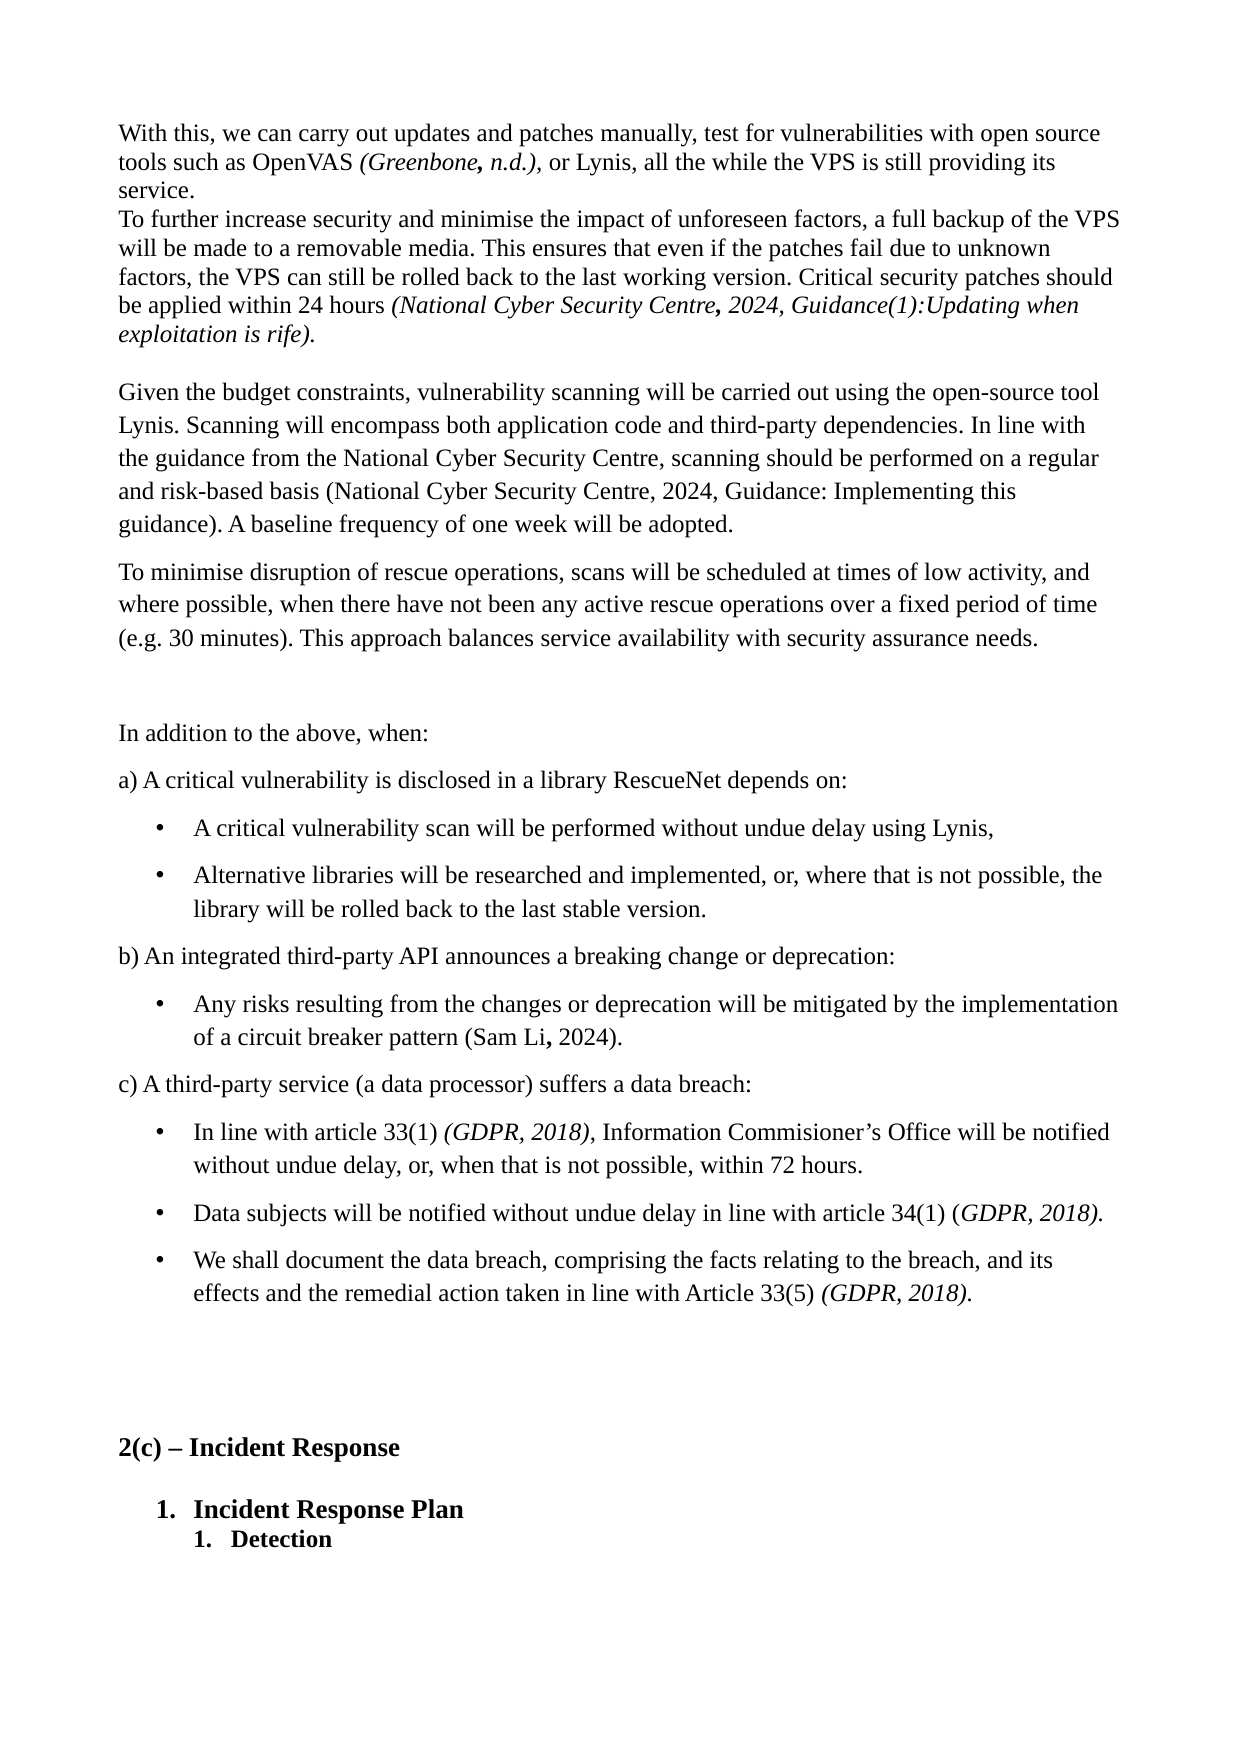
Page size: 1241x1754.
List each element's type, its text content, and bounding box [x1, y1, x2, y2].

text 2(c) – Incident Response [118, 1431, 1122, 1462]
text To minimise disruption of rescue operations, scans will be scheduled at times of low activity, and where possible, when there have not been any active rescue operations over a fixed period of time (e.g. 30 minutes). This approach balances service availability with security assurance needs. [118, 557, 1122, 651]
list In line with article 33(1) (GDPR, 2018), Information Commisioner’s Office will be notified without undue delay, or, when that is not possible, within 72 hours. [156, 1117, 1122, 1179]
list Detection [193, 1524, 1122, 1553]
list Any risks resulting from the changes or deprecation will be mitigated by the implementation of a circuit breaker pattern (Sam Li, 2024). [156, 989, 1122, 1051]
list A critical vulnerability scan will be performed without undue delay using Lynis, [156, 813, 1122, 842]
text b) An integrated third-party API announces a breaking change or deprecation: [118, 941, 1122, 970]
list Data subjects will be notified without undue delay in line with article 34(1) (GDPR, 2018). [156, 1198, 1122, 1226]
text To further increase security and minimise the impact of unforeseen factors, a full backup of the VPS will be made to a removable media. This ensures that even if the patches fail due to unknown factors, the VPS can still be rolled back to the last working version. Critical security patches should be applied within 24 hours (National Cyber Security Centre, 2024, Guidance(1):Updating when exploitation is rife). [118, 204, 1122, 348]
text a) A critical vulnerability is disclosed in a library RescueNet depends on: [118, 765, 1122, 794]
text With this, we can carry out updates and patches manually, test for vulnerabilities with open source tools such as OpenVAS (Greenbone, n.d.), or Lynis, all the while the VPS is still providing its service. [118, 118, 1122, 204]
list Incident Response Plan [156, 1493, 1122, 1524]
text c) A third-party service (a data processor) suffers a data breach: [118, 1069, 1122, 1098]
list We shall document the data breach, comprising the facts relating to the breach, and its effects and the remedial action taken in line with Article 33(5) (GDPR, 2018). [156, 1245, 1122, 1307]
list Alternative libraries will be researched and implemented, or, where that is not possible, the library will be rolled back to the last stable version. [156, 861, 1122, 922]
text In addition to the above, when: [118, 718, 1122, 747]
text Given the budget constraints, vulnerability scanning will be carried out using the open-source tool Lynis. Scanning will encompass both application code and third-party dependencies. In line with the guidance from the National Cyber Security Centre, scanning should be performed on a regular and risk-based basis (National Cyber Security Centre, 2024, Guidance: Implementing this guidance). A baseline frequency of one week will be adopted. [118, 377, 1122, 538]
